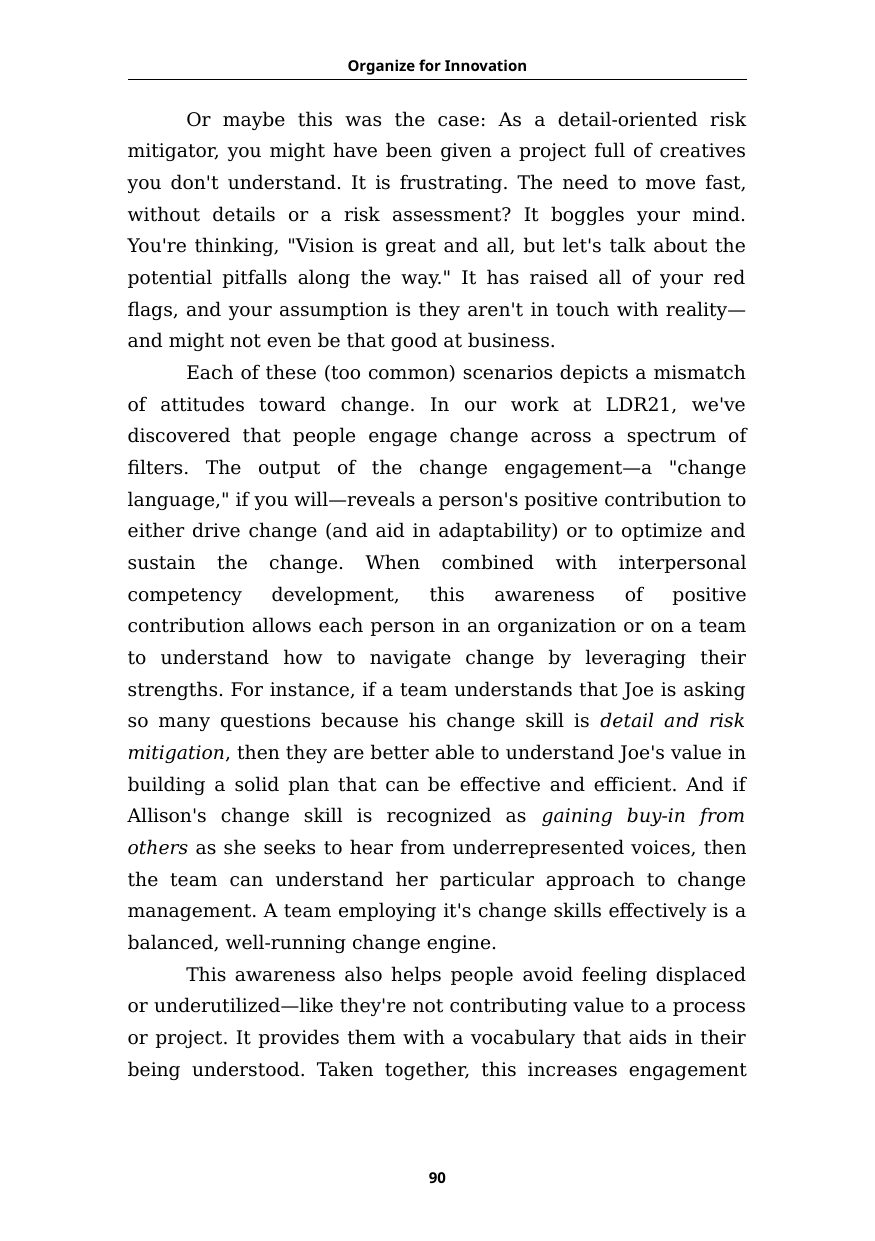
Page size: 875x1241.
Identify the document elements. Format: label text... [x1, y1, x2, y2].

text This awareness also helps people avoid feeling displaced or underutilized—like they're not contributing value to a process or project. It provides them with a vocabulary that aids in their being understood. Taken together, this increases engagement [127, 964, 747, 1081]
text Each of these (too common) scenarios depicts a mismatch of attitudes toward change. In our work at LDR21, we've discovered that people engage change across a spectrum of filters. The output of the change engagement—a "change language," if you will—reveals a person's positive contribution to either drive change (and aid in adaptability) or to optimize and sustain the change. When combined with interpersonal competency development, this awareness of positive contribution allows each person in an organization or on a team to understand how to navigate change by leveraging their strengths. For instance, if a team understands that Joe is asking so many questions because his change skill is detail and risk mitigation, then they are better able to understand Joe's value in building a solid plan that can be effective and efficient. And if Allison's change skill is recognized as gaining buy-in from others as she seeks to hear from underrepresented voices, then the team can understand her particular approach to change management. A team employing it's change skills effectively is a balanced, well-running change engine. [127, 362, 747, 954]
text Or maybe this was the case: As a detail-oriented risk mitigator, you might have been given a project full of creatives you don't understand. It is frustrating. The need to move fast, without details or a risk assessment? It boggles your mind. You're thinking, "Vision is great and all, but let's talk about the potential pitfalls along the way." It has raised all of your red flags, and your assumption is they aren't in touch with reality—and might not even be that good at business. [127, 109, 747, 352]
